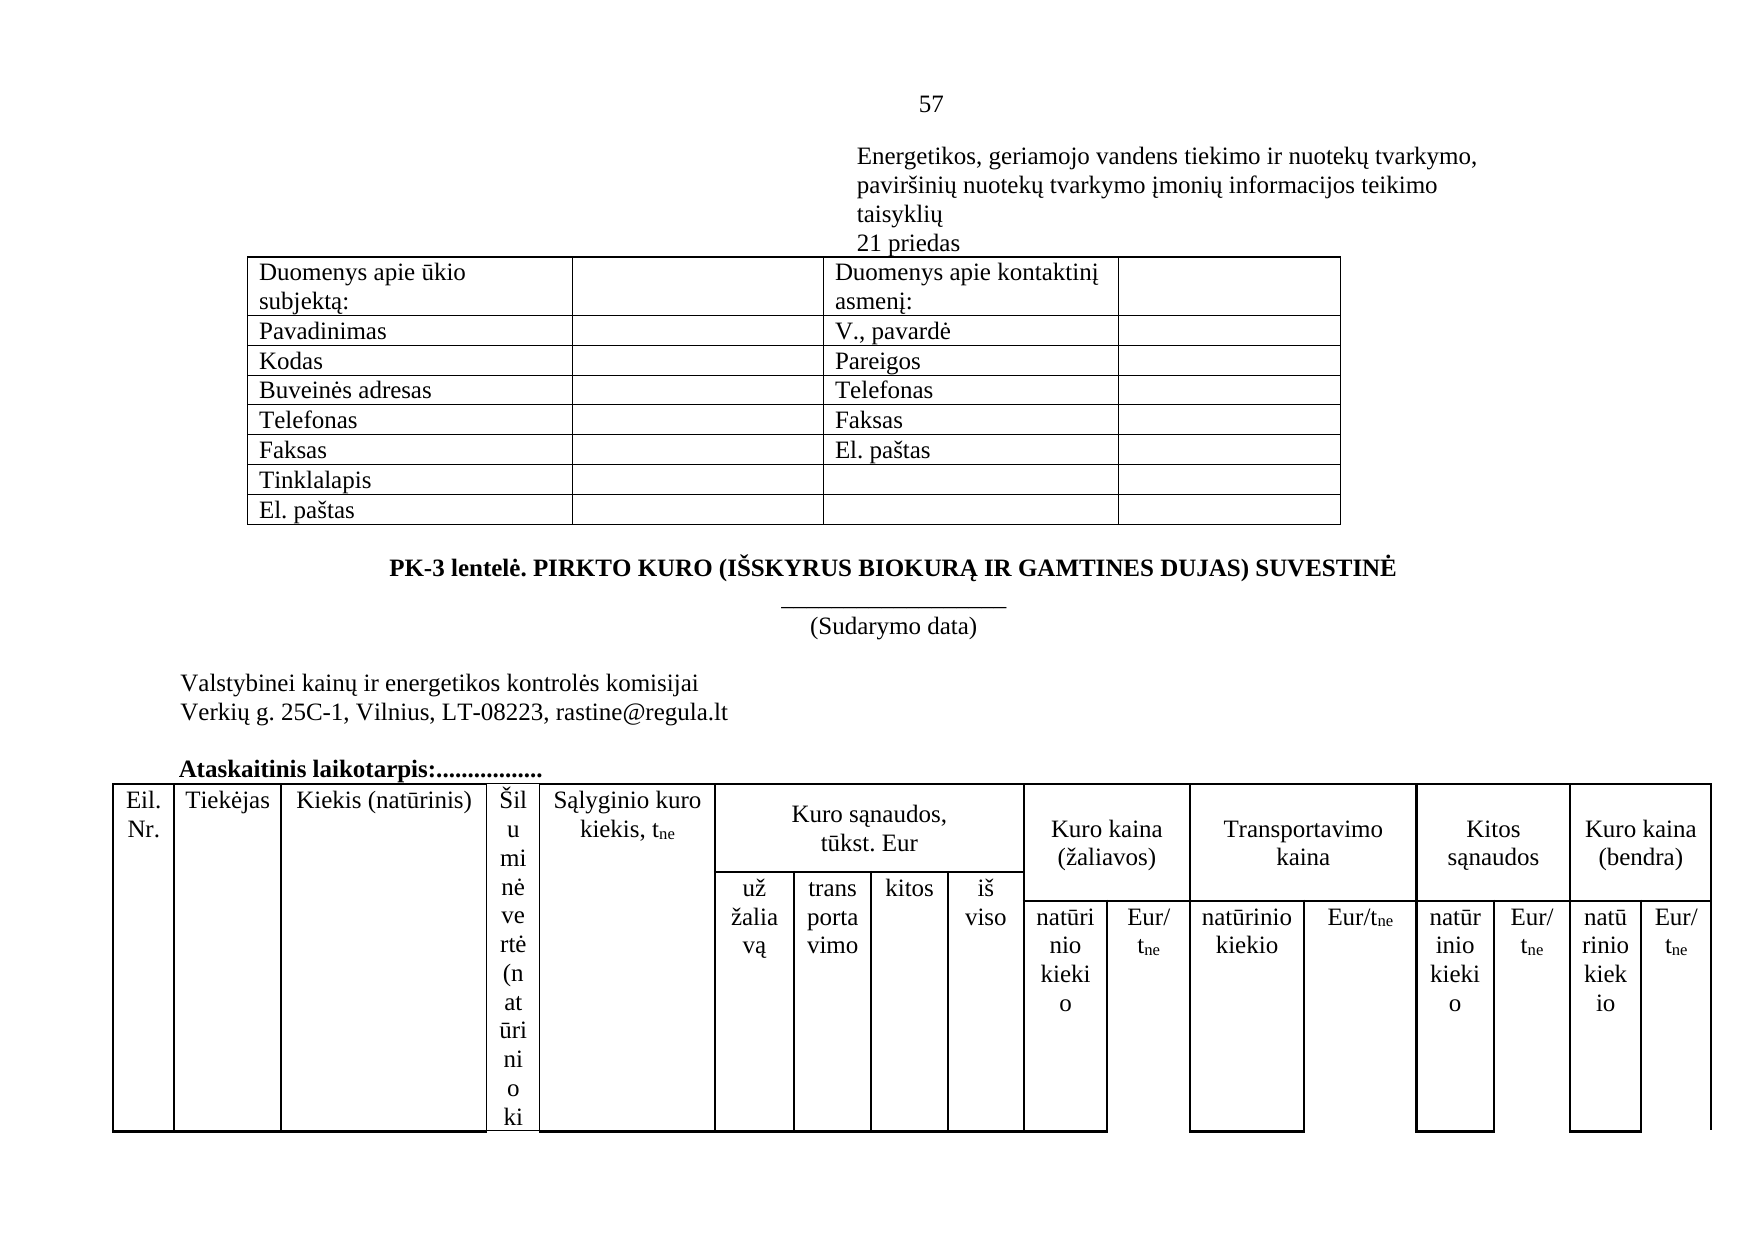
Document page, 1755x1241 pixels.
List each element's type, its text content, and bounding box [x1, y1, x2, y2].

table_cell [824, 465, 1118, 494]
table_header Duomenys apie kontaktinį asmenį: [824, 258, 1118, 315]
table_cell už žaliavą [716, 873, 793, 1130]
table_cell [573, 346, 823, 374]
text (Sudarymo data) [103, 611, 1683, 639]
table_cell transportavimo [795, 873, 870, 1130]
text __________________ [103, 582, 1683, 611]
table_cell Faksas [248, 435, 572, 464]
table_cell natūrinio kiekio [1025, 902, 1106, 1130]
table_header [573, 258, 823, 315]
text Energetikos, geriamojo vandens tiekimo ir nuotekų tvarkymo, [857, 141, 1683, 170]
table_cell El. paštas [824, 435, 1118, 464]
table_cell [573, 316, 823, 345]
table_cell natūrinio kiekio [1571, 902, 1640, 1130]
table_cell Telefonas [824, 376, 1118, 404]
table_cell Pareigos [824, 346, 1118, 374]
text PK-3 lentelė. PIRKTO KURO (IŠSKYRUS BIOKURĄ IR GAMTINES DUJAS) SUVESTINĖ [103, 553, 1683, 582]
table_header [1119, 258, 1340, 315]
table_header Tiekėjas [175, 785, 280, 1130]
text Ataskaitinis laikotarpis:................. [103, 754, 1683, 783]
table_cell Kodas [248, 346, 572, 374]
table_header Kuro kaina (žaliavos) [1025, 785, 1189, 899]
table_header Sąlyginio kuro kiekis, tne [540, 785, 714, 1130]
table_cell V., pavardė [824, 316, 1118, 345]
table_cell [573, 465, 823, 494]
text Verkių g. 25C-1, Vilnius, LT-08223, rastine@regula.lt [103, 697, 1683, 726]
table_cell Eur/tne [1642, 902, 1710, 1130]
table_cell iš viso [949, 873, 1023, 1130]
table_cell [1119, 465, 1340, 494]
table_cell Faksas [824, 405, 1118, 434]
table_header Transportavimo kaina [1191, 785, 1415, 899]
table_cell Eur/tne [1495, 902, 1569, 1130]
table_cell natūrinio kiekio [1418, 902, 1493, 1130]
table_cell [1119, 405, 1340, 434]
table_cell Tinklalapis [248, 465, 572, 494]
table_header Kitos sąnaudos [1418, 785, 1569, 899]
text paviršinių nuotekų tvarkymo įmonių informacijos teikimo taisyklių [857, 170, 1683, 228]
text 21 priedas [857, 228, 1683, 256]
table_header Kuro kaina (bendra) [1571, 785, 1710, 899]
table_cell Eur/tne [1305, 902, 1415, 1130]
table_header Kiekis (natūrinis) [282, 785, 486, 1130]
table_cell [573, 435, 823, 464]
table_cell El. paštas [248, 495, 572, 523]
text Valstybinei kainų ir energetikos kontrolės komisijai [103, 668, 1683, 697]
table_cell [1119, 376, 1340, 404]
table_header Kuro sąnaudos, tūkst. Eur [716, 785, 1023, 871]
table_header Eil. Nr. [114, 785, 173, 1130]
table_cell Eur/tne [1108, 902, 1189, 1130]
table_cell [1119, 495, 1340, 523]
table_cell [573, 376, 823, 404]
table_header Duomenys apie ūkio subjektą: [248, 258, 572, 315]
table_cell Telefonas [248, 405, 572, 434]
table_cell Buveinės adresas [248, 376, 572, 404]
table_cell [1119, 316, 1340, 345]
table_cell natūrinio kiekio [1191, 902, 1303, 1130]
table_cell Pavadinimas [248, 316, 572, 345]
table_cell kitos [872, 873, 947, 1130]
table_cell [1119, 435, 1340, 464]
table_header Šiluminė vertė (natūrinio kiekio) [487, 784, 539, 1130]
table_cell [1119, 346, 1340, 374]
table_cell [824, 495, 1118, 523]
table_cell [573, 405, 823, 434]
table_cell [573, 495, 823, 523]
